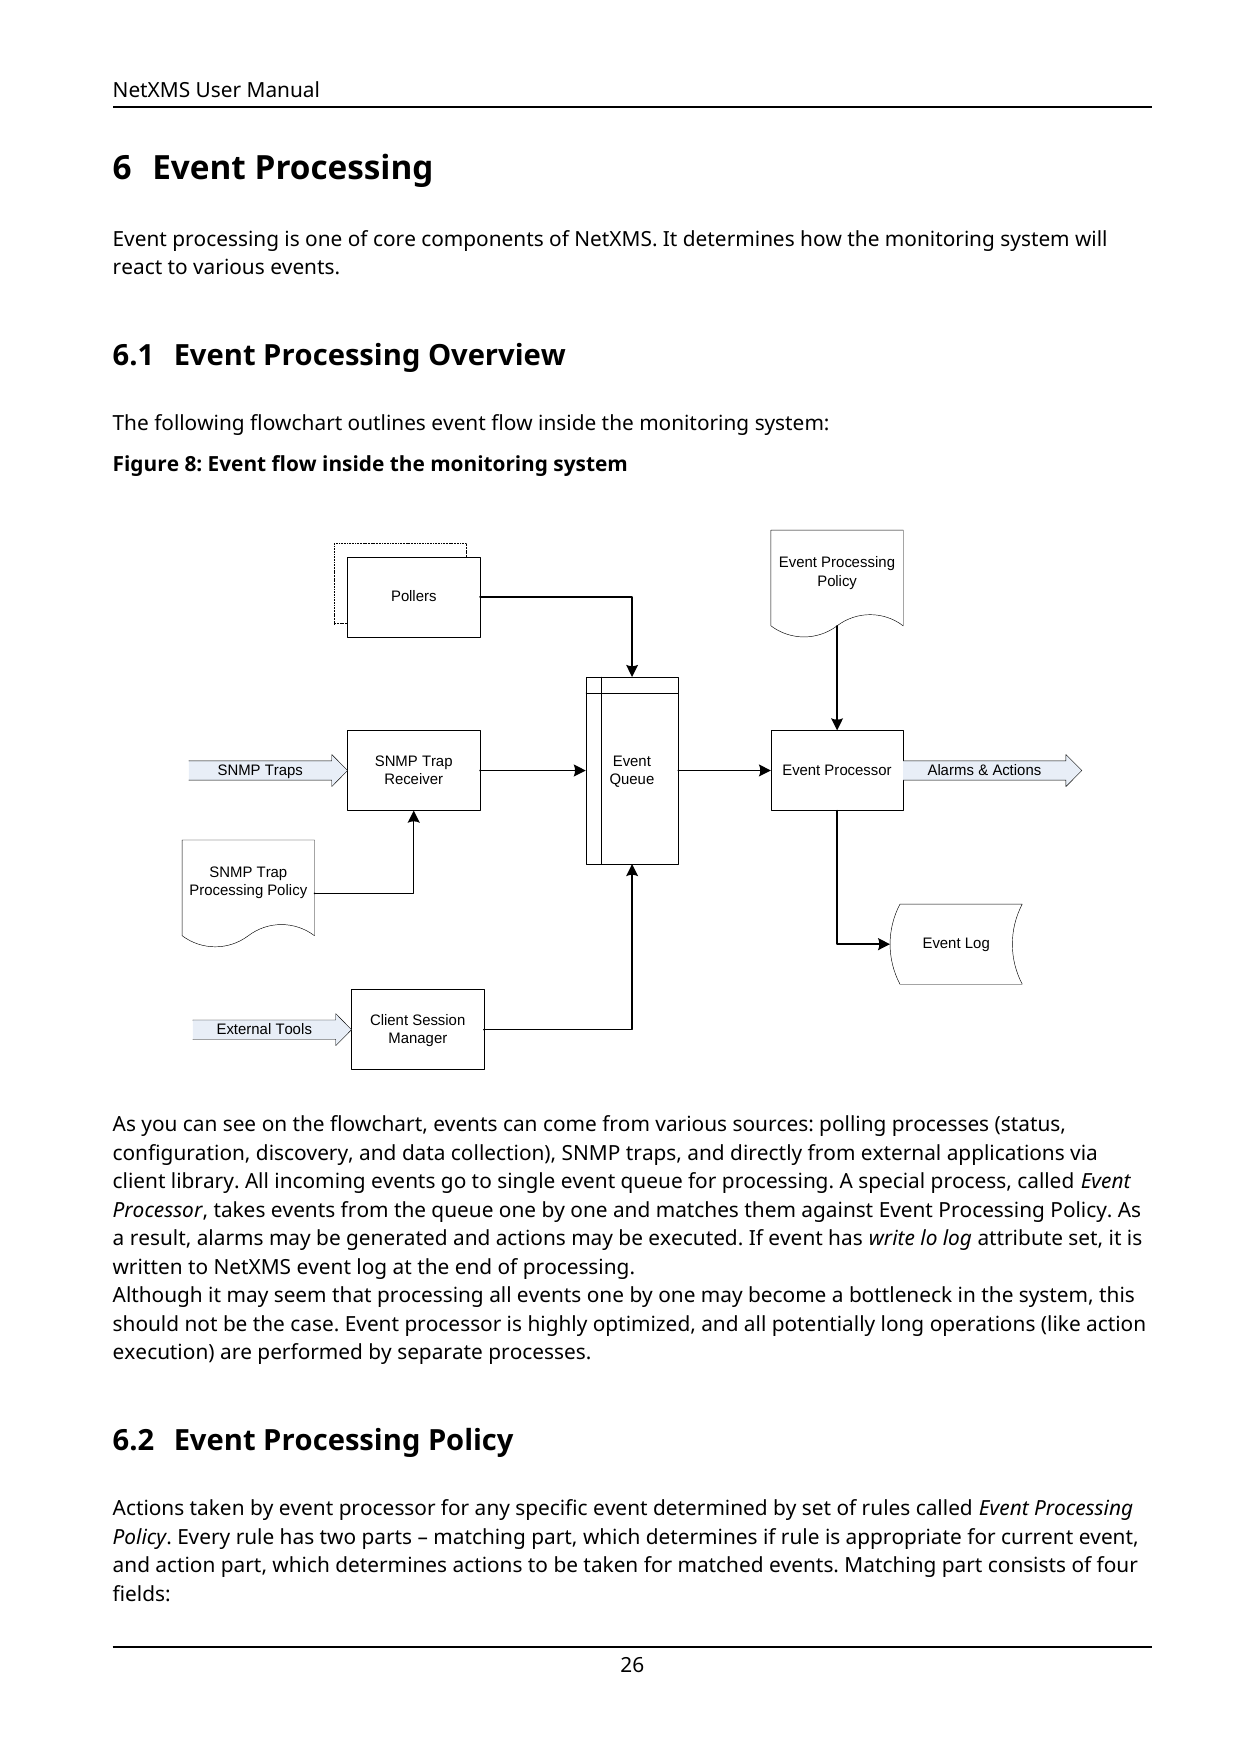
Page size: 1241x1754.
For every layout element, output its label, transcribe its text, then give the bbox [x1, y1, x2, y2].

text Event processing is one of core components of NetXMS. It determines how the monitoring system will react to various events. [112, 224, 1152, 281]
text As you can see on the flowchart, events can come from various sources: polling processes (status, configuration, discovery, and data collection), SNMP traps, and directly from external applications via client library. All incoming events go to single event queue for processing. A special process, called Event Processor, takes events from the queue one by one and matches them against Event Processing Policy. As a result, alarms may be generated and actions may be executed. If event has write lo log attribute set, it is written to NetXMS event log at the end of processing. [112, 1109, 1152, 1280]
text Figure 8: Event flow inside the monitoring system [112, 449, 1152, 478]
text The following flowchart outlines event flow inside the monitoring system: [112, 408, 1152, 437]
subtitle Event Processing [112, 143, 1152, 189]
subtitle Event Processing Overview [112, 334, 1152, 374]
text Although it may seem that processing all events one by one may become a bottleneck in the system, this should not be the case. Event processor is highly optimized, and all potentially long operations (like action execution) are performed by separate processes. [112, 1280, 1152, 1366]
text Actions taken by event processor for any specific event determined by set of rules called Event Processing Policy. Every rule has two parts – matching part, which determines if rule is appropriate for current event, and action part, which determines actions to be taken for matched events. Matching part consists of four fields: [112, 1493, 1152, 1607]
subtitle Event Processing Policy [112, 1419, 1152, 1459]
